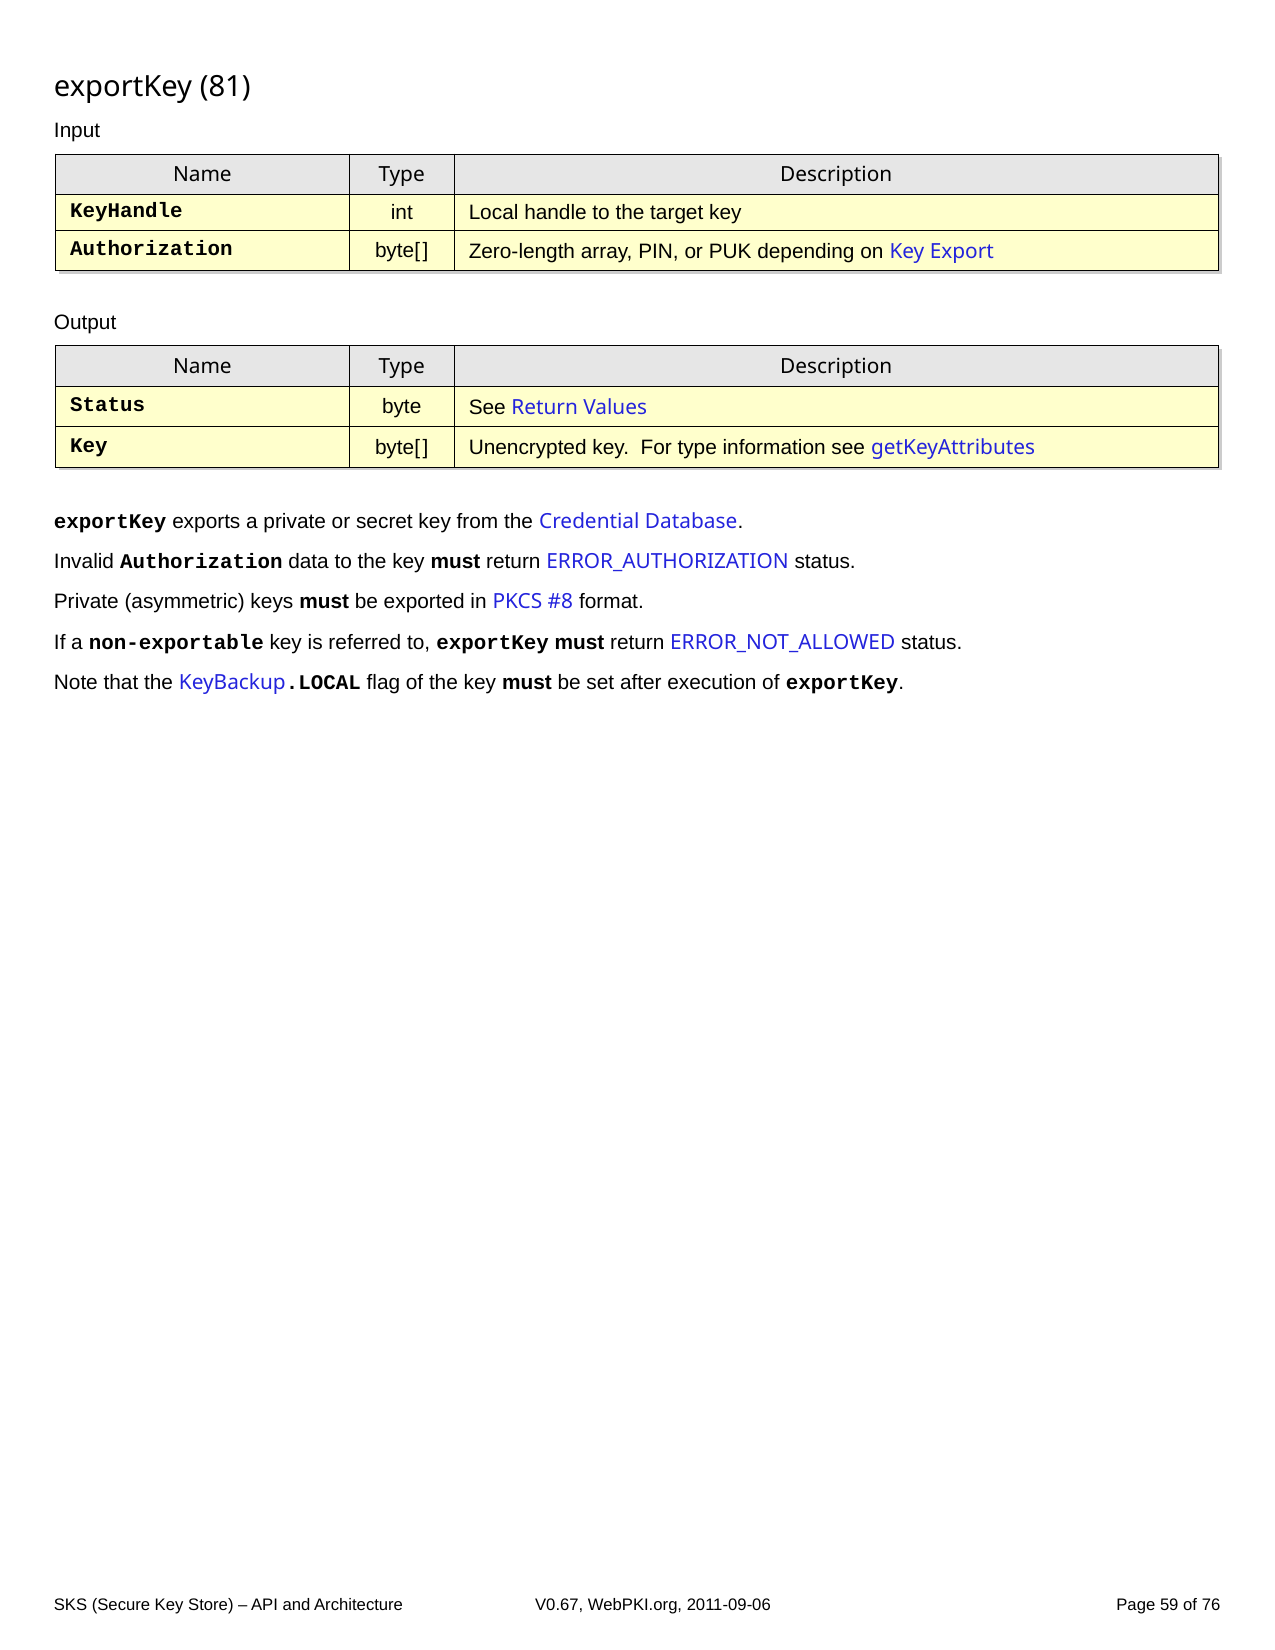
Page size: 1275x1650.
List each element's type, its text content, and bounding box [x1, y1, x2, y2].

table_cell Zero-length array, PIN, or PUK depending on Key Export [455, 231, 1218, 270]
text Input [54, 118, 1221, 142]
subtitle exportKey (81) [54, 66, 1221, 105]
table_cell byte⁮[ ] [350, 427, 454, 467]
text If a non-exportable key is referred to, exportKey must return ERROR_NOT_ALLOWED status. [54, 627, 1221, 655]
table_cell Status [56, 387, 349, 426]
table_header Name [56, 155, 349, 194]
table_header Name [56, 346, 349, 386]
text Private (asymmetric) keys must be exported in PKCS #8 format. [54, 587, 1221, 615]
table_cell Unencrypted key. For type information see getKeyAttributes [455, 427, 1218, 467]
table_cell byte⁮[ ] [350, 231, 454, 270]
table_cell KeyHandle [56, 195, 349, 230]
table_header Type [350, 155, 454, 194]
table_cell int [350, 195, 454, 230]
table_cell byte [350, 387, 454, 426]
text Output [54, 310, 1221, 334]
text Invalid Authorization data to the key must return ERROR_AUTHORIZATION status. [54, 546, 1221, 575]
table_cell Key [56, 427, 349, 467]
table_header Description [455, 346, 1218, 386]
text exportKey exports a private or secret key from the Credential Database. [54, 506, 1221, 534]
table_cell See Return Values [455, 387, 1218, 426]
table_header Description [455, 155, 1218, 194]
table_header Type [350, 346, 454, 386]
table_cell Authorization [56, 231, 349, 270]
text Note that the KeyBackup.LOCAL flag of the key must be set after execution of exportKey. [54, 667, 1221, 696]
table_cell Local handle to the target key [455, 195, 1218, 230]
